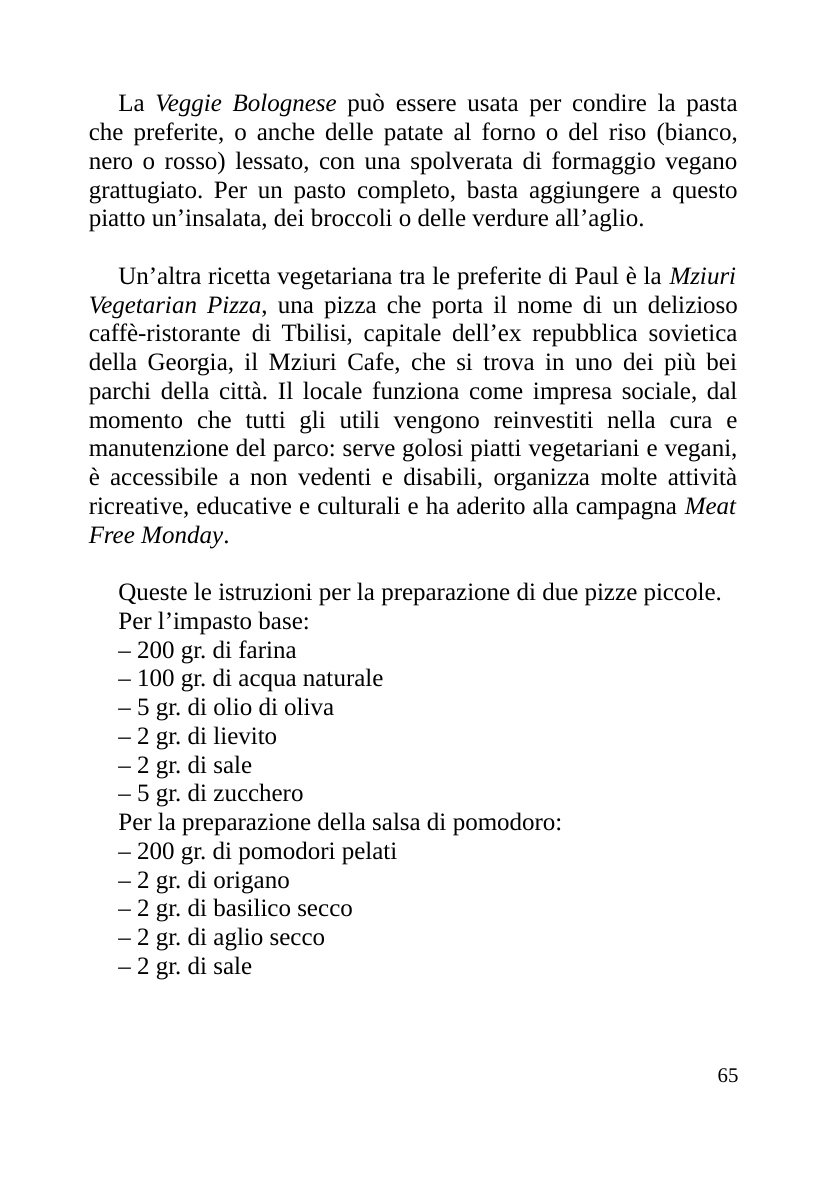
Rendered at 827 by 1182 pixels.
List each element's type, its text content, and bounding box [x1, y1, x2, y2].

text – 5 gr. di olio di oliva [88, 692, 738, 721]
text Un’altra ricetta vegetariana tra le preferite di Paul è la Mziuri Vegetarian Pizza, una pizza che porta il nome di un delizioso caffè-ristorante di Tbilisi, capitale dell’ex repubblica sovietica della Georgia, il Mziuri Cafe, che si trova in uno dei più bei parchi della città. Il locale funziona come impresa sociale, dal momento che tutti gli utili vengono reinvestiti nella cura e manutenzione del parco: serve golosi piatti vegetariani e vegani, è accessibile a non vedenti e disabili, organizza molte attività ricreative, educative e culturali e ha aderito alla campagna Meat Free Monday. [88, 261, 738, 548]
text – 100 gr. di acqua naturale [88, 663, 738, 692]
text – 2 gr. di origano [88, 865, 738, 893]
text – 5 gr. di zucchero [88, 778, 738, 807]
text – 200 gr. di pomodori pelati [88, 836, 738, 865]
text Per l’impasto base: [88, 606, 738, 635]
text – 2 gr. di lievito [88, 721, 738, 750]
text – 2 gr. di aglio secco [88, 922, 738, 951]
text – 200 gr. di farina [88, 635, 738, 663]
text – 2 gr. di sale [88, 750, 738, 778]
text – 2 gr. di sale [88, 951, 738, 980]
text La Veggie Bolognese può essere usata per condire la pasta che preferite, o anche delle patate al forno o del riso (bianco, nero o rosso) lessato, con una spolverata di formaggio vegano grattugiato. Per un pasto completo, basta aggiungere a questo piatto un’insalata, dei broccoli o delle verdure all’aglio. [88, 88, 738, 232]
text – 2 gr. di basilico secco [88, 893, 738, 922]
text Queste le istruzioni per la preparazione di due pizze piccole. [88, 577, 738, 606]
text Per la preparazione della salsa di pomodoro: [88, 807, 738, 836]
